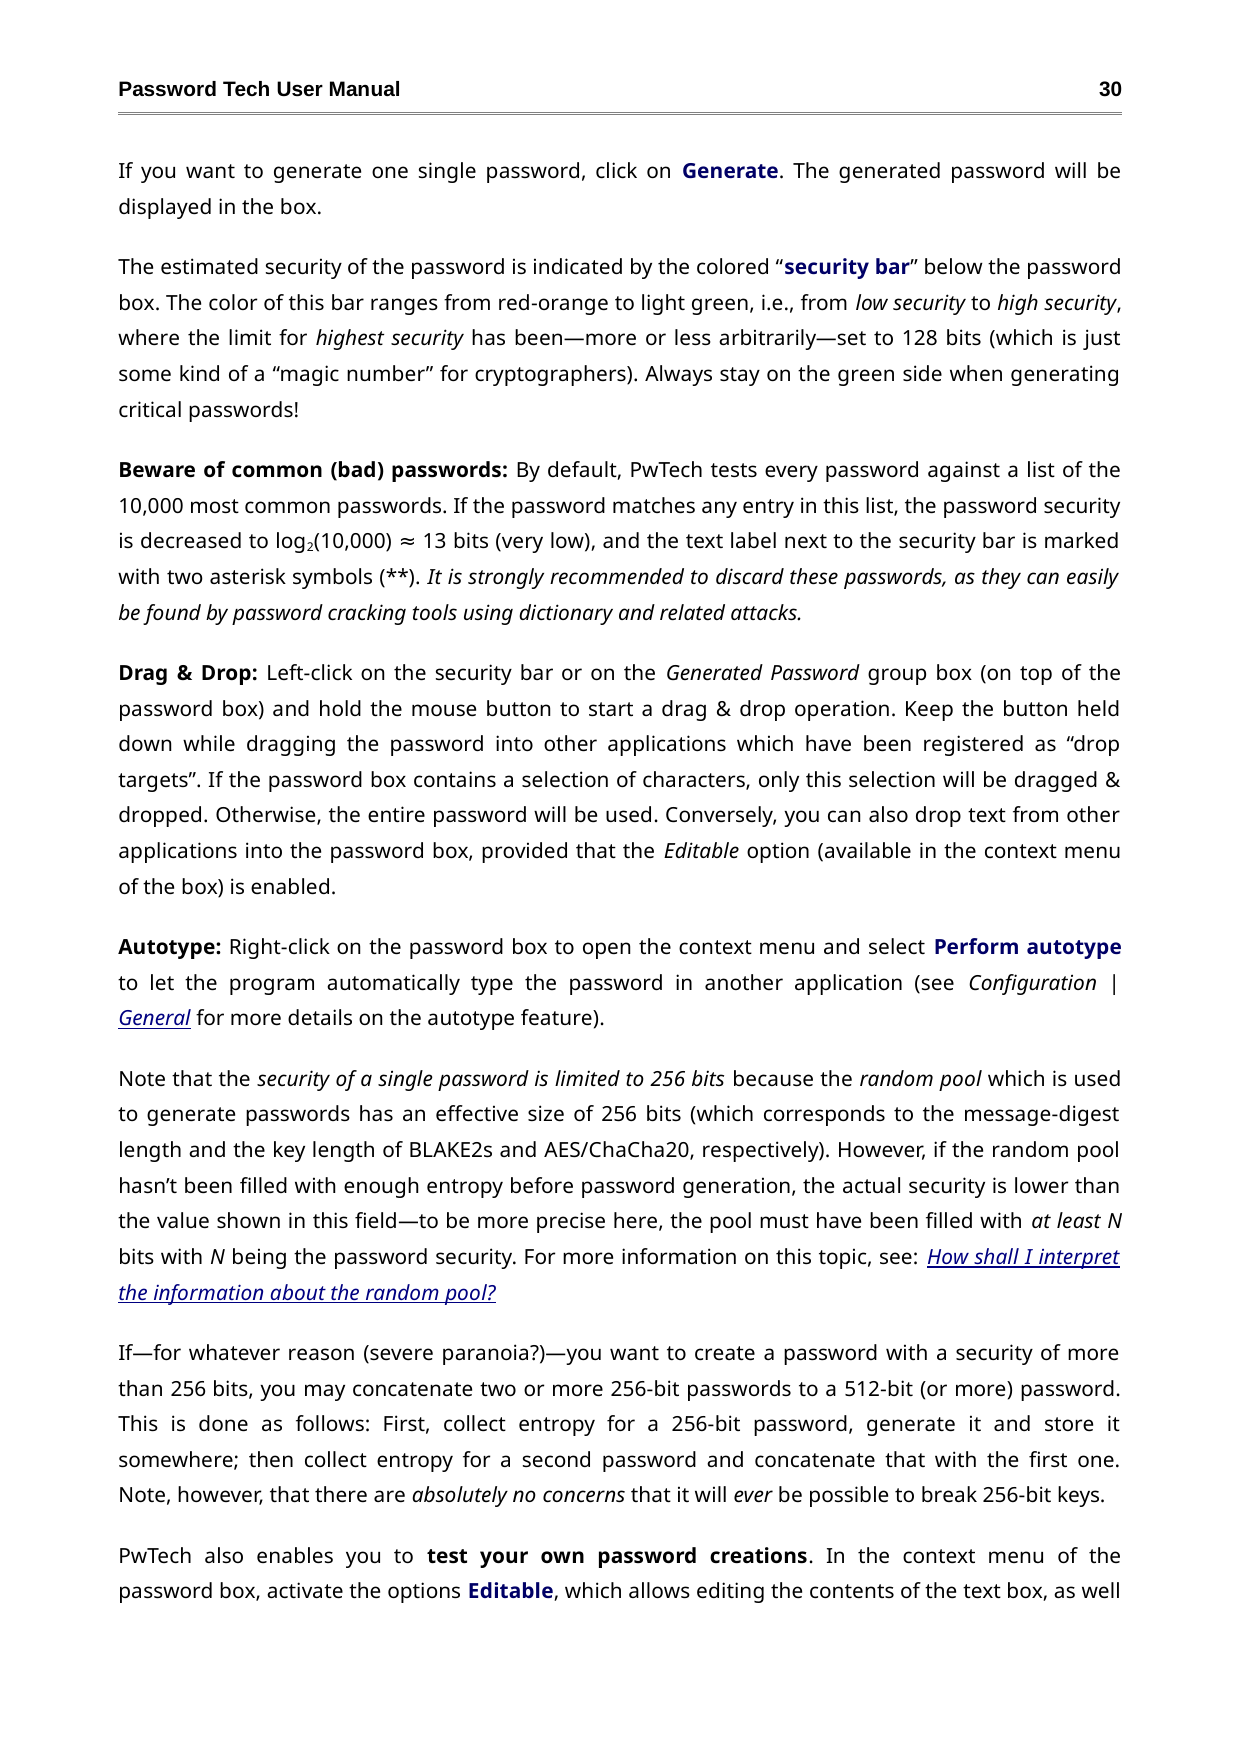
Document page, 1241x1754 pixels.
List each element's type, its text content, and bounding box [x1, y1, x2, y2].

text If you want to generate one single password, click on Generate. The generated password will be displayed in the box. [118, 156, 1122, 220]
text Beware of common (bad) passwords: By default, PwTech tests every password against a list of the 10,000 most common passwords. If the password matches any entry in this list, the password security is decreased to log2(10,000) ≈ 13 bits (very low), and the text label next to the security bar is marked with two asterisk symbols (**). It is strongly recommended to discard these passwords, as they can easily be found by password cracking tools using dictionary and related attacks. [118, 455, 1122, 626]
text Drag & Drop: Left-click on the security bar or on the Generated Password group box (on top of the password box) and hold the mouse button to start a drag & drop operation. Keep the button held down while dragging the password into other applications which have been registered as “drop targets”. If the password box contains a selection of characters, only this selection will be dragged & dropped. Otherwise, the entire password will be used. Conversely, you can also drop text from other applications into the password box, provided that the Editable option (available in the context menu of the box) is enabled. [118, 658, 1122, 900]
text PwTech also enables you to test your own password creations. In the context menu of the password box, activate the options Editable, which allows editing the contents of the text box, as well [118, 1541, 1122, 1605]
text Note that the security of a single password is limited to 256 bits because the random pool which is used to generate passwords has an effective size of 256 bits (which corresponds to the message-digest length and the key length of BLAKE2s and AES/ChaCha20, respectively). However, if the random pool hasn’t been filled with enough entropy before password generation, the actual security is lower than the value shown in this field—to be more precise here, the pool must have been filled with at least N bits with N being the password security. For more information on this topic, see: How shall I interpret the information about the random pool? [118, 1064, 1122, 1306]
text If—for whatever reason (severe paranoia?)—you want to create a password with a security of more than 256 bits, you may concatenate two or more 256-bit passwords to a 512-bit (or more) password. This is done as follows: First, collect entropy for a 256-bit password, generate it and store it somewhere; then collect entropy for a second password and concatenate that with the first one. Note, however, that there are absolutely no concerns that it will ever be possible to break 256-bit keys. [118, 1338, 1122, 1509]
text The estimated security of the password is indicated by the colored “security bar” below the password box. The color of this bar ranges from red-orange to light green, i.e., from low security to high security, where the limit for highest security has been—more or less arbitrarily—set to 128 bits (which is just some kind of a “magic number” for cryptographers). Always stay on the green side when generating critical passwords! [118, 252, 1122, 423]
text Autotype: Right-click on the password box to open the context menu and select Perform autotype to let the program automatically type the password in another application (see Configuration | General for more details on the autotype feature). [118, 932, 1122, 1032]
